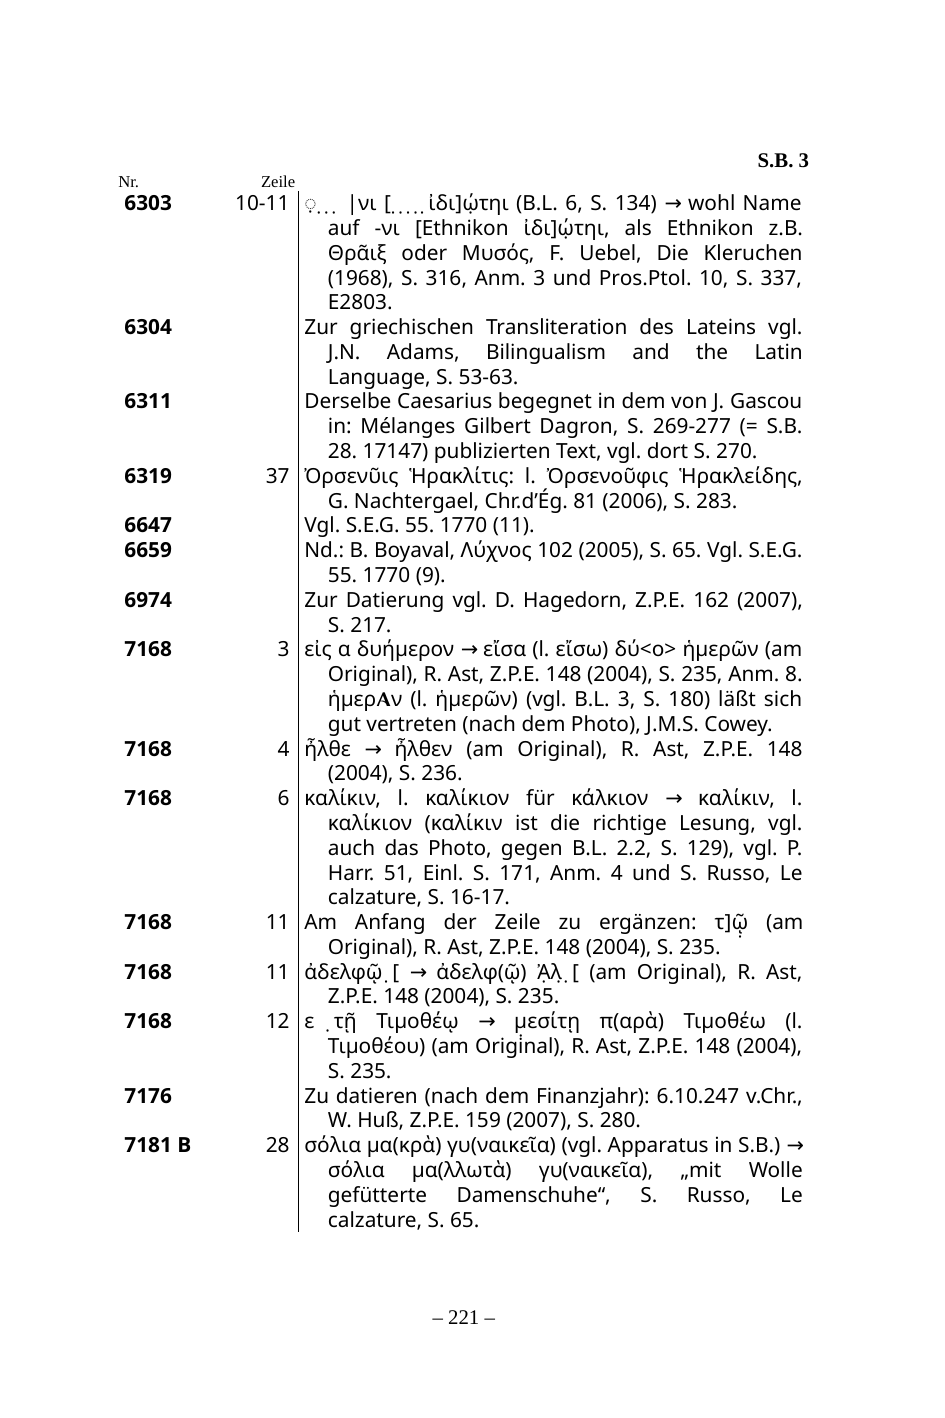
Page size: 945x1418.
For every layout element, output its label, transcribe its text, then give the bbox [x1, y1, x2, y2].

table_cell 37 [207, 464, 298, 513]
table_cell 10-11 [207, 191, 298, 315]
table_cell Zu datieren (nach dem Finanzjahr): 6.10.247 v.Chr., W. Huß, Z.P.E. 159 (2007), S. 280. [299, 1083, 809, 1133]
table_cell Zur griechischen Transliteration des Lateins vgl. J.N. Adams, Bilingualism and the Latin Language, S. 53-63. [299, 315, 809, 389]
table_cell 11 [207, 910, 298, 959]
table_cell Nd.: B. Boyaval, Λύχνος 102 (2005), S. 65. Vgl. S.E.G. 55. 1770 (9). [299, 538, 809, 587]
table_cell 3 [207, 637, 298, 736]
table_cell ̣ ̣ ̣ ̣ |νι [ ̣ ̣ ̣ ̣ ̣ἰδι]ώ̣τηι (B.L. 6, S. 134) → wohl Name auf -νι [Ethnikon ἰδι]ώ̣τηι, als Ethnikon z.B. Θρᾶιξ oder Μυσός, F. Uebel, Die Kleruchen (1968), S. 316, Anm. 3 und Pros.Ptol. 10, S. 337, E2803. [299, 191, 809, 315]
table_cell 7176 [118, 1083, 207, 1133]
table_cell ἦλθε → ἦλθεν (am Original), R. Ast, Z.P.E. 148 (2004), S. 236. [299, 736, 809, 786]
table_cell Am Anfang der Zeile zu ergänzen: τ]ῷ̣ (am Original), R. Ast, Z.P.E. 148 (2004), S. 235. [299, 910, 809, 959]
table_cell ἀδελφῷ ̣[ → ἀδελφ(ῷ) Ἀ̣λ̣ ̣[ (am Original), R. Ast, Z.P.E. 148 (2004), S. 235. [299, 959, 809, 1009]
table_cell [207, 513, 298, 538]
table_cell 28 [207, 1133, 298, 1232]
table_cell 12 [207, 1009, 298, 1083]
table_cell Derselbe Caesarius begegnet in dem von J. Gascou in: Mélanges Gilbert Dagron, S. 269-277 (= S.B. 28. 17147) publizierten Text, vgl. dort S. 270. [299, 389, 809, 463]
table_cell 6659 [118, 538, 207, 587]
table_cell 4 [207, 736, 298, 786]
table_cell [207, 1083, 298, 1133]
table_cell Vgl. S.E.G. 55. 1770 (11). [299, 513, 809, 538]
table_cell 7168 [118, 959, 207, 1009]
table_cell [207, 538, 298, 587]
table_cell 6304 [118, 315, 207, 389]
table_cell 7168 [118, 736, 207, 786]
table_cell 6 [207, 786, 298, 910]
table_cell 6311 [118, 389, 207, 463]
table_cell 6974 [118, 588, 207, 637]
table_cell 7181 B [118, 1133, 207, 1232]
table_cell εἰς α δυήμερον → εἴσα (l. εἴσω) δύ<ο> ἡμερῶν (am Original), R. Ast, Z.P.E. 148 (2004), S. 235, Anm. 8. ἡμερν (l. ἡμερῶν) (vgl. B.L. 3, S. 180) läßt sich gut vertreten (nach dem Photo), J.M.S. Cowey. [299, 637, 809, 736]
table_cell 11 [207, 959, 298, 1009]
table_cell 6319 [118, 464, 207, 513]
table_cell 7168 [118, 637, 207, 736]
table_cell 6303 [118, 191, 207, 315]
table_cell Zur Datierung vgl. D. Hagedorn, Z.P.E. 162 (2007), S. 217. [299, 588, 809, 637]
table_cell σόλια μα(κρὰ) γυ(ναικεῖα) (vgl. Apparatus in S.B.) → σόλια μα(λλωτὰ) γυ(ναικεῖα), „mit Wolle gefütterte Damenschuhe“, S. Russo, Le calzature, S. 65. [299, 1133, 809, 1232]
table_cell Ὀρσενῦις Ἡρακλίτις: l. Ὀρσενοῦφις Ἡρακλείδης, G. Nachtergael, Chr.d’Ég. 81 (2006), S. 283. [299, 464, 809, 513]
table_cell 7168 [118, 786, 207, 910]
table_cell [207, 315, 298, 389]
table_cell 7168 [118, 910, 207, 959]
table_cell 6647 [118, 513, 207, 538]
table_cell καλίκιν, l. καλίκιον für κάλκιον → καλίκιν, l. καλίκιον (καλίκιν ist die richtige Lesung, vgl. auch das Photo, gegen B.L. 2.2, S. 129), vgl. P. Harr. 51, Einl. S. 171, Anm. 4 und S. Russo, Le calzature, S. 16-17. [299, 786, 809, 910]
table_cell ε ̣τῇ Τιμοθέῳ → μ̣εσίτῃ π(αρὰ) Τιμοθέω (l. Τιμοθέου) (am Original), R. Ast, Z.P.E. 148 (2004), S. 235. [299, 1009, 809, 1083]
table_cell [207, 588, 298, 637]
table_cell [207, 389, 298, 463]
table_cell 7168 [118, 1009, 207, 1083]
